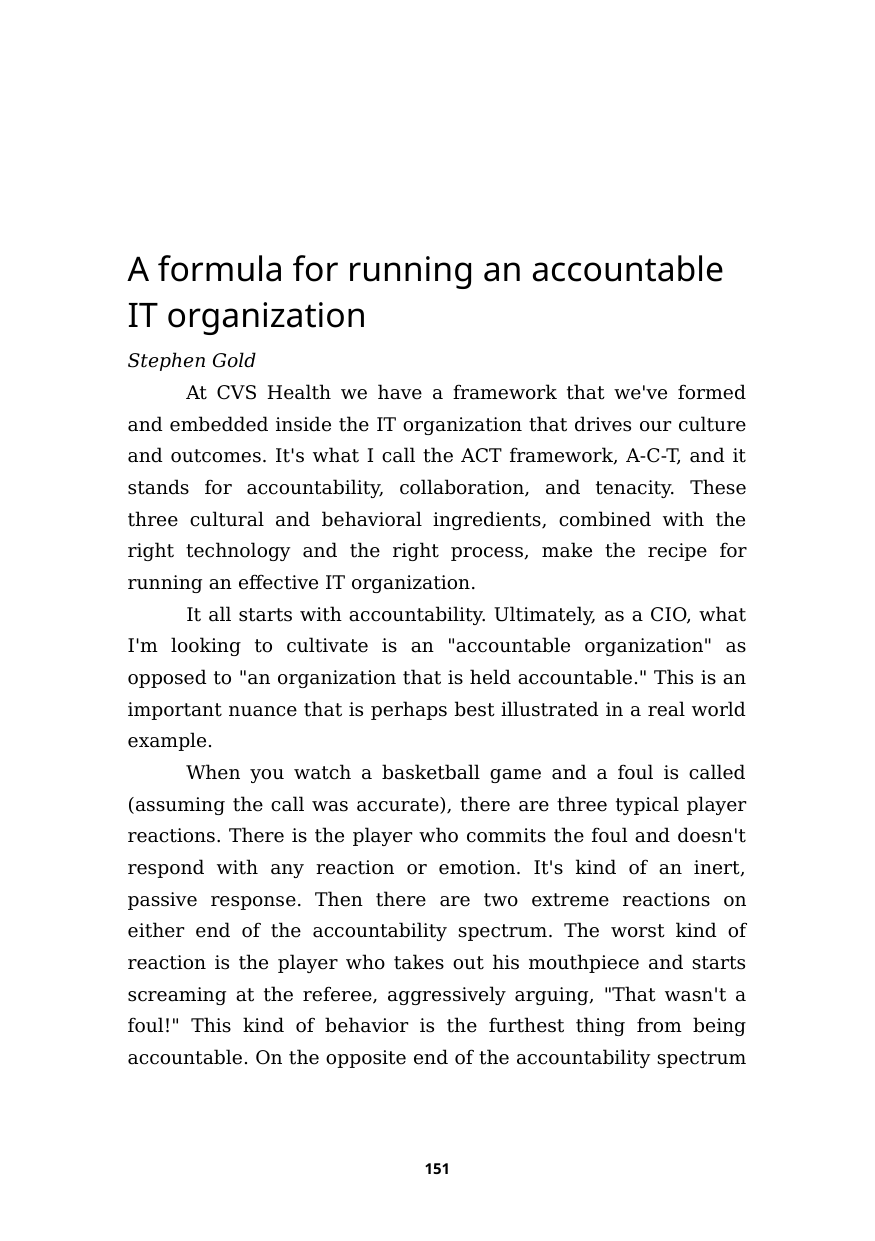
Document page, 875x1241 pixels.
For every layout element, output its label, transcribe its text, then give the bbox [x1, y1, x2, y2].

text Stephen Gold [127, 350, 747, 372]
text At CVS Health we have a framework that we've formed and embedded inside the IT organization that drives our culture and outcomes. It's what I call the ACT framework, A-C-T, and it stands for accountability, collaboration, and tenacity. These three cultural and behavioral ingredients, combined with the right technology and the right process, make the recipe for running an effective IT organization. [127, 382, 747, 594]
text It all starts with accountability. Ultimately, as a CIO, what I'm looking to cultivate is an "accountable organization" as opposed to "an organization that is held accountable." This is an important nuance that is perhaps best illustrated in a real world example. [127, 603, 747, 752]
subtitle A formula for running an accountable IT organization [127, 246, 747, 338]
text When you watch a basketball game and a foul is called (assuming the call was accurate), there are three typical player reactions. There is the player who commits the foul and doesn't respond with any reaction or emotion. It's kind of an inert, passive response. Then there are two extreme reactions on either end of the accountability spectrum. The worst kind of reaction is the player who takes out his mouthpiece and starts screaming at the referee, aggressively arguing, "That wasn't a foul!" This kind of behavior is the furthest thing from being accountable. On the opposite end of the accountability spectrum [127, 762, 747, 1069]
